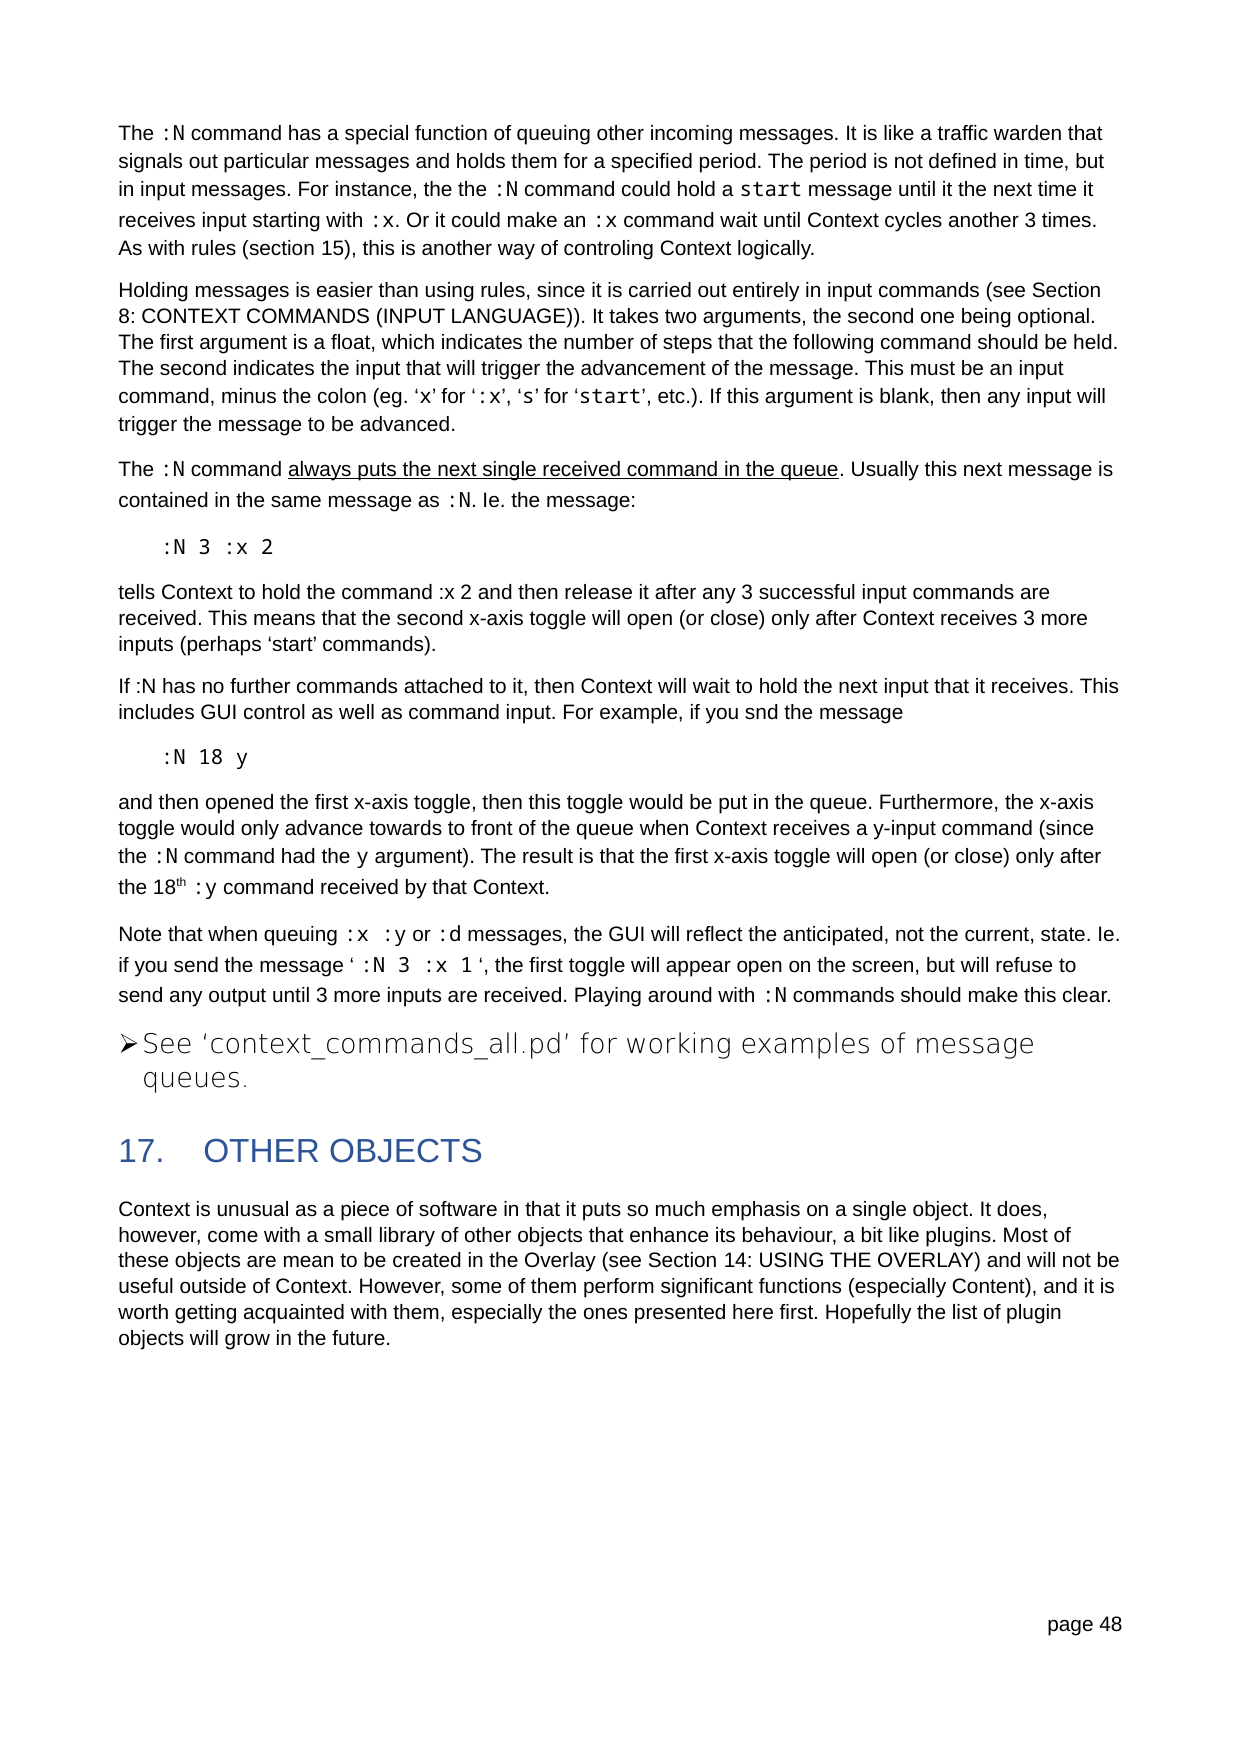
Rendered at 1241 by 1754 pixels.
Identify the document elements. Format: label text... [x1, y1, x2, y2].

text If :N has no further commands attached to it, then Context will wait to hold the next input that it receives. This includes GUI control as well as command input. For example, if you snd the message [118, 674, 1122, 724]
text and then opened the first x-axis toggle, then this toggle would be put in the queue. Furthermore, the x-axis toggle would only advance towards to front of the queue when Context receives a y-input command (since the :N command had the y argument). The result is that the first x-axis toggle will open (or close) only after the 18th :y command received by that Context. [118, 789, 1122, 901]
text :N 3 :x 2 [118, 532, 1122, 561]
subtitle OTHER OBJECTS [118, 1131, 1122, 1170]
text The :N command has a special function of queuing other incoming messages. It is like a traffic warden that signals out particular messages and holds them for a specified period. The period is not defined in time, but in input messages. For instance, the the :N command could hold a start message until it the next time it receives input starting with :x. Or it could make an :x command wait until Context cycles another 3 times. As with rules (section 15), this is another way of controling Context logically. [118, 118, 1122, 259]
text The :N command always puts the next single received command in the queue. Usually this next message is contained in the same message as :N. Ie. the message: [118, 454, 1122, 513]
text Holding messages is easier than using rules, since it is carried out entirely in input commands (see Section 8: CONTEXT COMMANDS (INPUT LANGUAGE)). It takes two arguments, the second one being optional. The first argument is a float, which indicates the number of steps that the following command should be held. The second indicates the input that will trigger the advancement of the message. This must be an input command, minus the colon (eg. ‘x’ for ‘:x’, ‘s’ for ‘start’, etc.). If this argument is blank, then any input will trigger the message to be advanced. [118, 278, 1122, 436]
list See ‘context_commands_all.pd’ for working examples of message queues. [118, 1028, 1122, 1093]
text tells Context to hold the command :x 2 and then release it after any 3 successful input commands are received. This means that the second x-axis toggle will open (or close) only after Context receives 3 more inputs (perhaps ‘start’ commands). [118, 580, 1122, 655]
text Context is unusual as a piece of software in that it puts so much emphasis on a single object. It does, however, come with a small library of other objects that enhance its behaviour, a bit like plugins. Most of these objects are mean to be created in the Overlay (see Section 14: USING THE OVERLAY) and will not be useful outside of Context. However, some of them perform significant functions (especially Content), and it is worth getting acquainted with them, especially the ones presented here first. Hopefully the list of plugin objects will grow in the future. [118, 1197, 1122, 1350]
text Note that when queuing :x :y or :d messages, the GUI will reflect the anticipated, not the current, state. Ie. if you send the message ‘ :N 3 :x 1 ‘, the first toggle will appear open on the screen, but will refuse to send any output until 3 more inputs are received. Playing around with :N commands should make this clear. [118, 919, 1122, 1009]
text :N 18 y [118, 742, 1122, 771]
